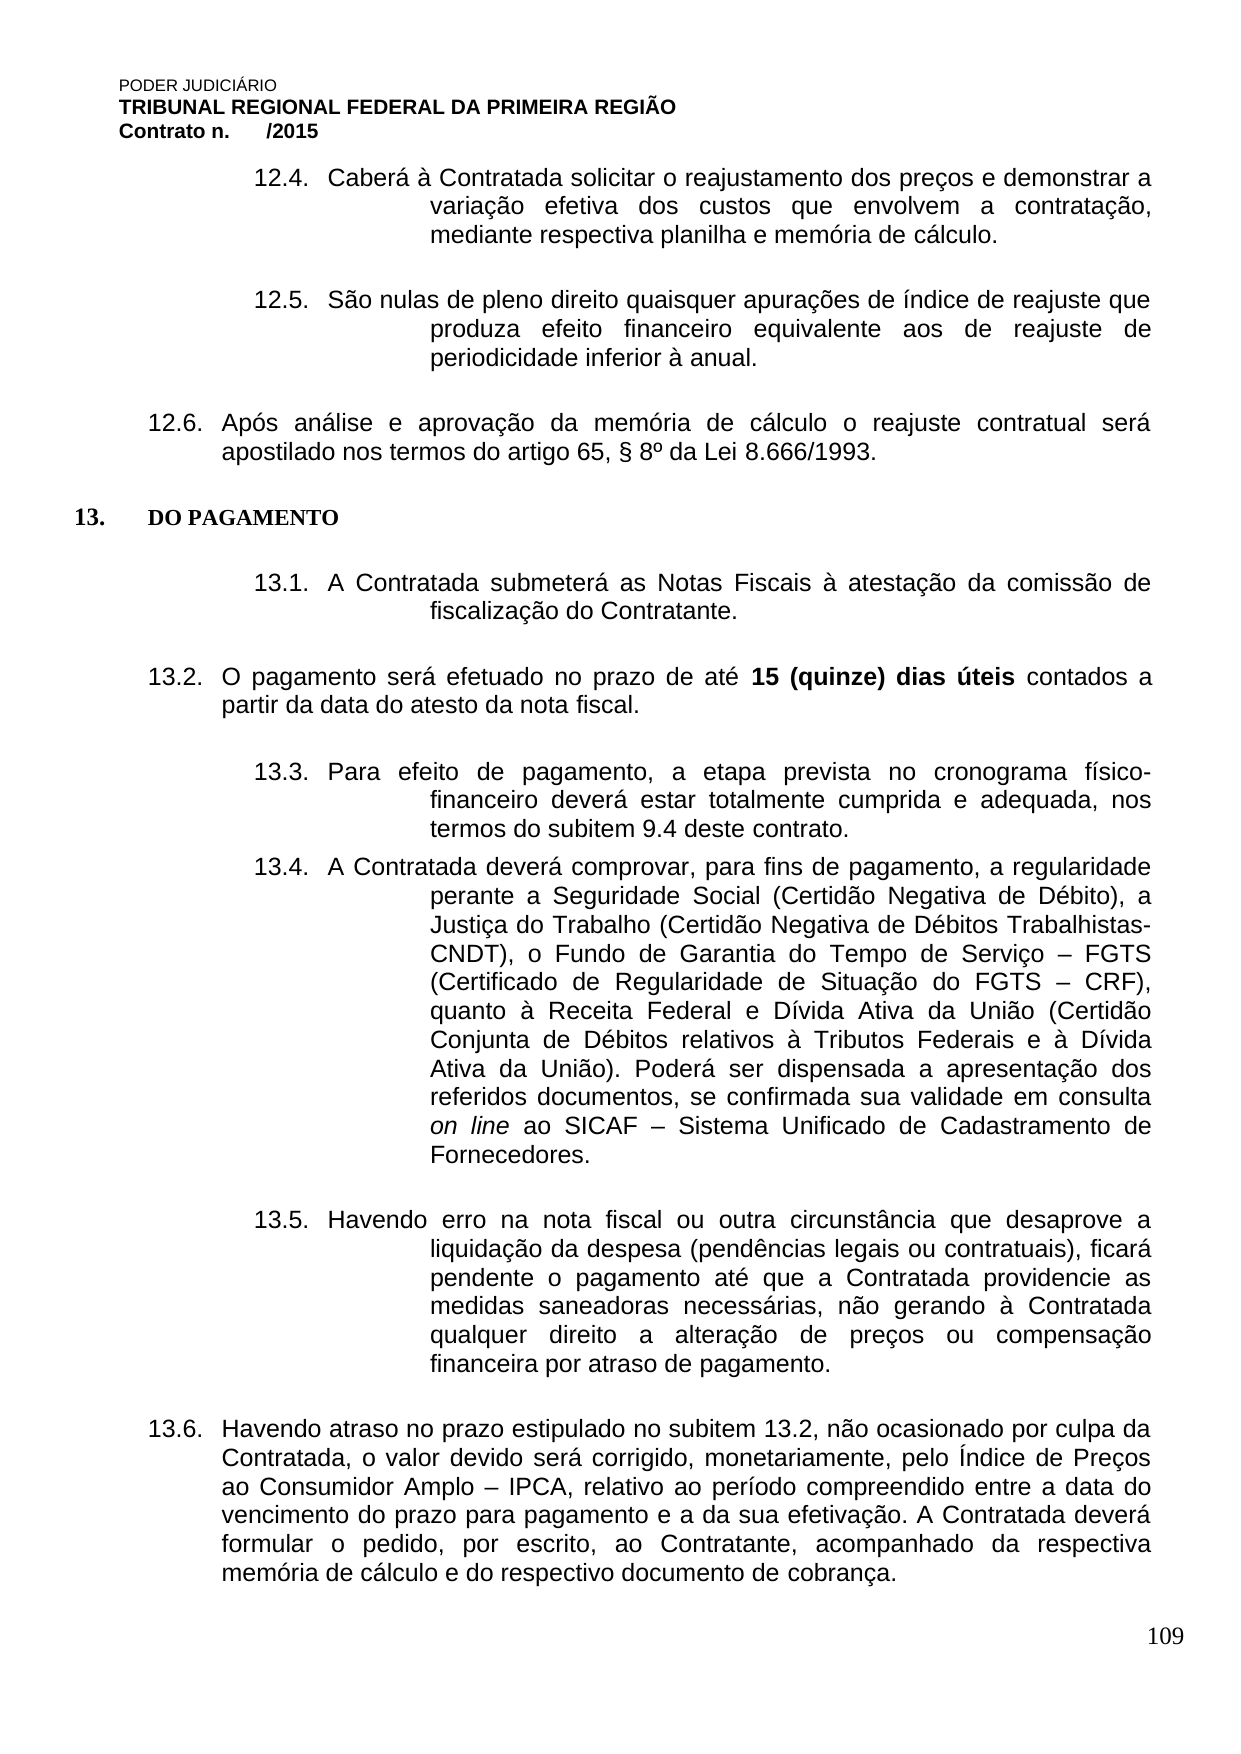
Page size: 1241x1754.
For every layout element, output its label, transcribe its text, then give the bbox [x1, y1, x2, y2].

list Havendo atraso no prazo estipulado no subitem 13.2, não ocasionado por culpa da Contratada, o valor devido será corrigido, monetariamente, pelo Índice de Preços ao Consumidor Amplo – IPCA, relativo ao período compreendido entre a data do vencimento do prazo para pagamento e a da sua efetivação. A Contratada deverá formular o pedido, por escrito, ao Contratante, acompanhado da respectiva memória de cálculo e do respectivo documento de cobrança. [148, 1414, 1153, 1587]
list A Contratada submeterá as Notas Fiscais à atestação da comissão de fiscalização do Contratante. [254, 567, 1153, 625]
list O pagamento será efetuado no prazo de até 15 (quinze) dias úteis contados a partir da data do atesto da nota fiscal. [148, 662, 1152, 719]
list DO PAGAMENTO [74, 502, 1184, 531]
list São nulas de pleno direito quaisquer apurações de índice de reajuste que produza efeito financeiro equivalente aos de reajuste de periodicidade inferior à anual. [254, 285, 1153, 372]
list Para efeito de pagamento, a etapa prevista no cronograma físico-financeiro deverá estar totalmente cumprida e adequada, nos termos do subitem 9.4 deste contrato. [254, 756, 1153, 843]
list Havendo erro na nota fiscal ou outra circunstância que desaprove a liquidação da despesa (pendências legais ou contratuais), ficará pendente o pagamento até que a Contratada providencie as medidas saneadoras necessárias, não gerando à Contratada qualquer direito a alteração de preços ou compensação financeira por atraso de pagamento. [254, 1205, 1153, 1378]
list Após análise e aprovação da memória de cálculo o reajuste contratual será apostilado nos termos do artigo 65, § 8º da Lei 8.666/1993. [148, 408, 1152, 466]
list Caberá à Contratada solicitar o reajustamento dos preços e demonstrar a variação efetiva dos custos que envolvem a contratação, mediante respectiva planilha e memória de cálculo. [254, 162, 1153, 249]
list A Contratada deverá comprovar, para fins de pagamento, a regularidade perante a Seguridade Social (Certidão Negativa de Débito), a Justiça do Trabalho (Certidão Negativa de Débitos Trabalhistas- CNDT), o Fundo de Garantia do Tempo de Serviço – FGTS (Certificado de Regularidade de Situação do FGTS – CRF), quanto à Receita Federal e Dívida Ativa da União (Certidão Conjunta de Débitos relativos à Tributos Federais e à Dívida Ativa da União). Poderá ser dispensada a apresentação dos referidos documentos, se confirmada sua validade em consulta on line ao SICAF – Sistema Unificado de Cadastramento de Fornecedores. [254, 852, 1153, 1168]
